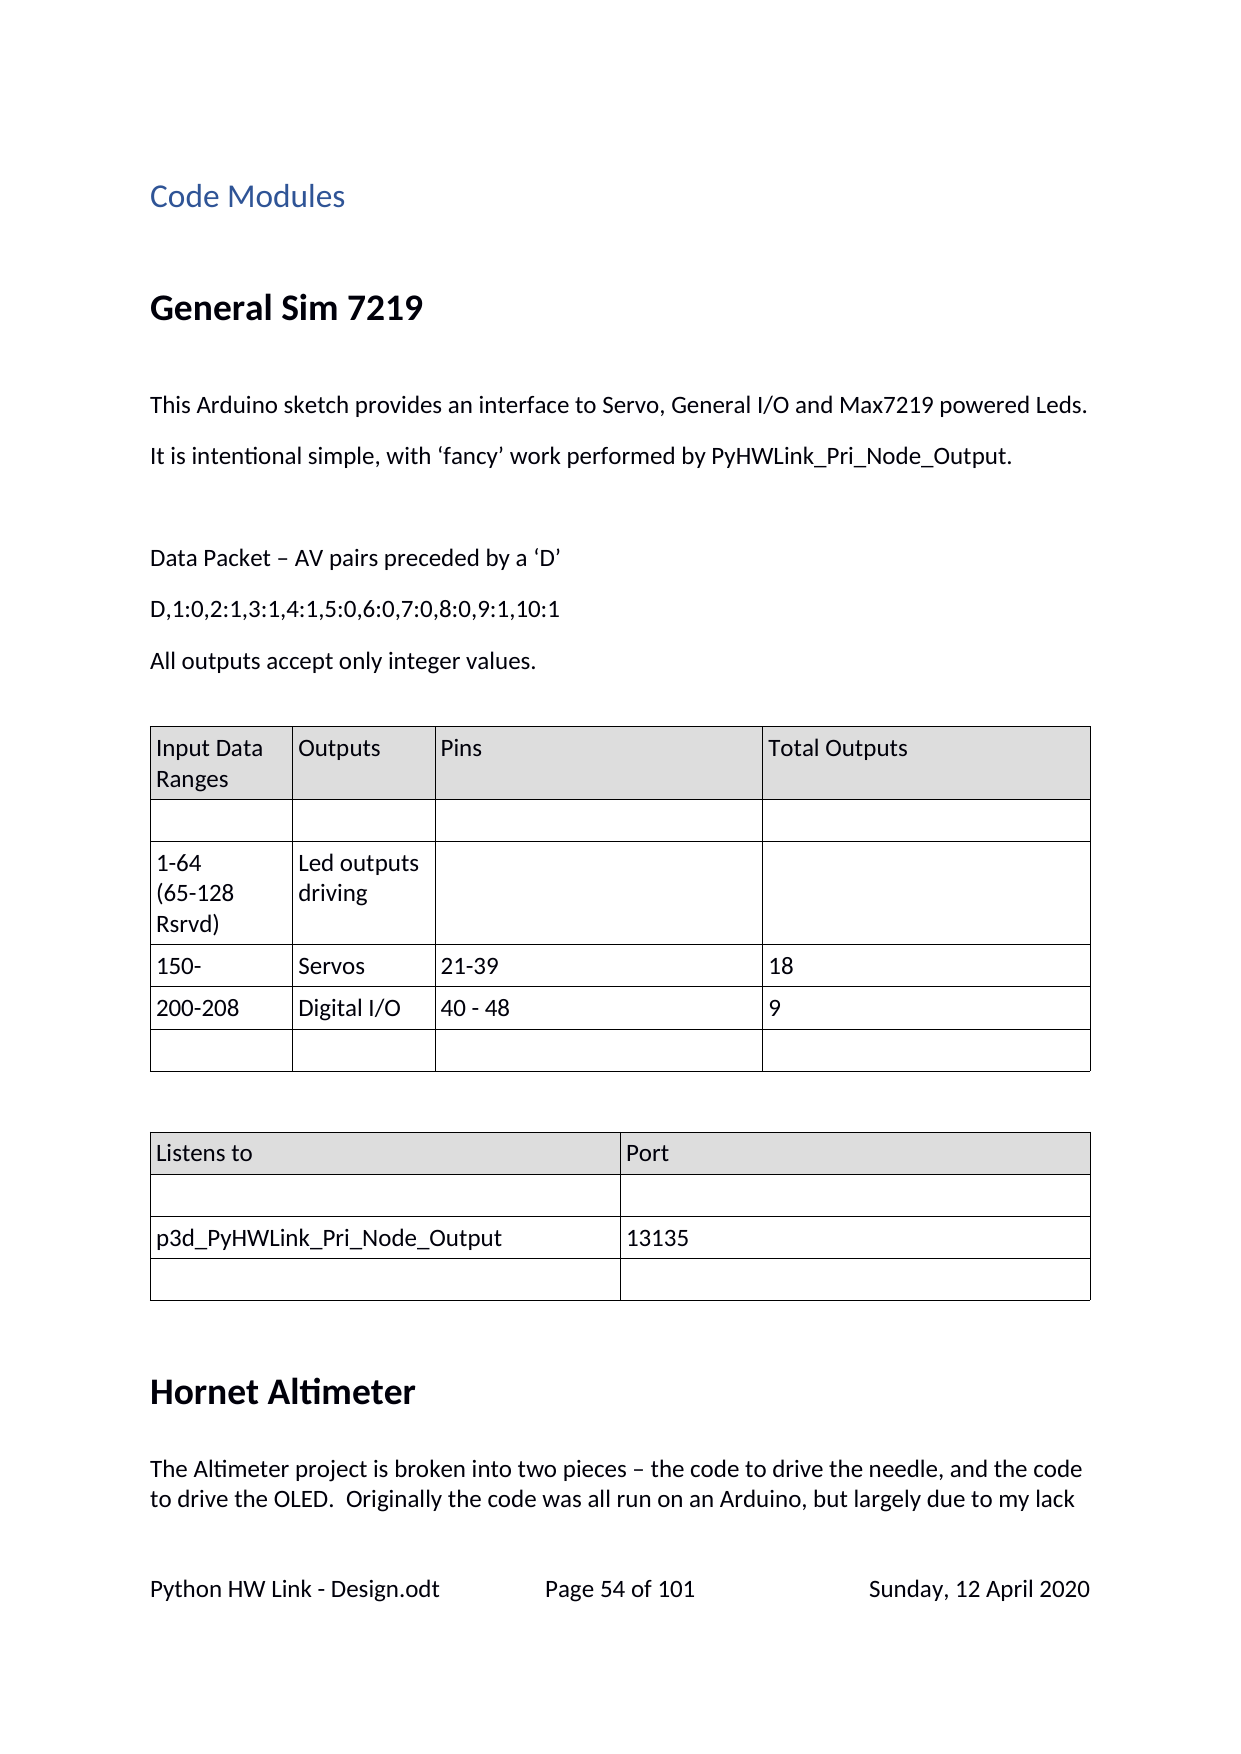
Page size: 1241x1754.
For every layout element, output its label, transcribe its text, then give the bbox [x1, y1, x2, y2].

table_cell 40 - 48 [436, 987, 762, 1028]
table_cell [621, 1175, 1090, 1216]
table_cell Digital I/O [293, 987, 435, 1028]
table_cell [151, 1175, 620, 1216]
text The Altimeter project is broken into two pieces – the code to drive the needle, and the code to drive the OLED. Originally the code was all run on an Arduino, but largely due to my lack [150, 1453, 1090, 1514]
table_cell 21-39 [436, 945, 762, 986]
table_cell [621, 1259, 1090, 1300]
table_cell Servos [293, 945, 435, 986]
table_cell [151, 800, 292, 841]
text Data Packet – AV pairs preceded by a ‘D’ [150, 542, 1090, 573]
table_cell [763, 800, 1090, 841]
table_cell 18 [763, 945, 1090, 986]
subtitle Code Modules [150, 175, 1090, 216]
table_header Input Data Ranges [151, 727, 292, 799]
table_cell 200-208 [151, 987, 292, 1028]
text It is intentional simple, with ‘fancy’ work performed by PyHWLink_Pri_Node_Output. [150, 440, 1090, 471]
table_cell [763, 1030, 1090, 1071]
table_cell Led outputs driving [293, 842, 435, 944]
table_header Pins [436, 727, 762, 799]
table_header Port [621, 1133, 1090, 1174]
table_cell 13135 [621, 1217, 1090, 1258]
subtitle Hornet Altimeter [150, 1368, 1090, 1414]
table_header Listens to [151, 1133, 620, 1174]
table_cell 150- [151, 945, 292, 986]
text All outputs accept only integer values. [150, 645, 1090, 675]
table_cell p3d_PyHWLink_Pri_Node_Output [151, 1217, 620, 1258]
table_cell [293, 800, 435, 841]
table_cell [763, 842, 1090, 944]
table_cell [151, 1030, 292, 1071]
table_header Total Outputs [763, 727, 1090, 799]
table_cell [436, 800, 762, 841]
text D,1:0,2:1,3:1,4:1,5:0,6:0,7:0,8:0,9:1,10:1 [150, 594, 1090, 624]
table_header Outputs [293, 727, 435, 799]
subtitle General Sim 7219 [150, 284, 1090, 329]
table_cell 1-64 (65-128 Rsrvd) [151, 842, 292, 944]
table_cell [436, 842, 762, 944]
table_cell [436, 1030, 762, 1071]
table_cell [293, 1030, 435, 1071]
table_cell 9 [763, 987, 1090, 1028]
table_cell [151, 1259, 620, 1300]
text This Arduino sketch provides an interface to Servo, General I/O and Max7219 powered Leds. [150, 389, 1090, 419]
